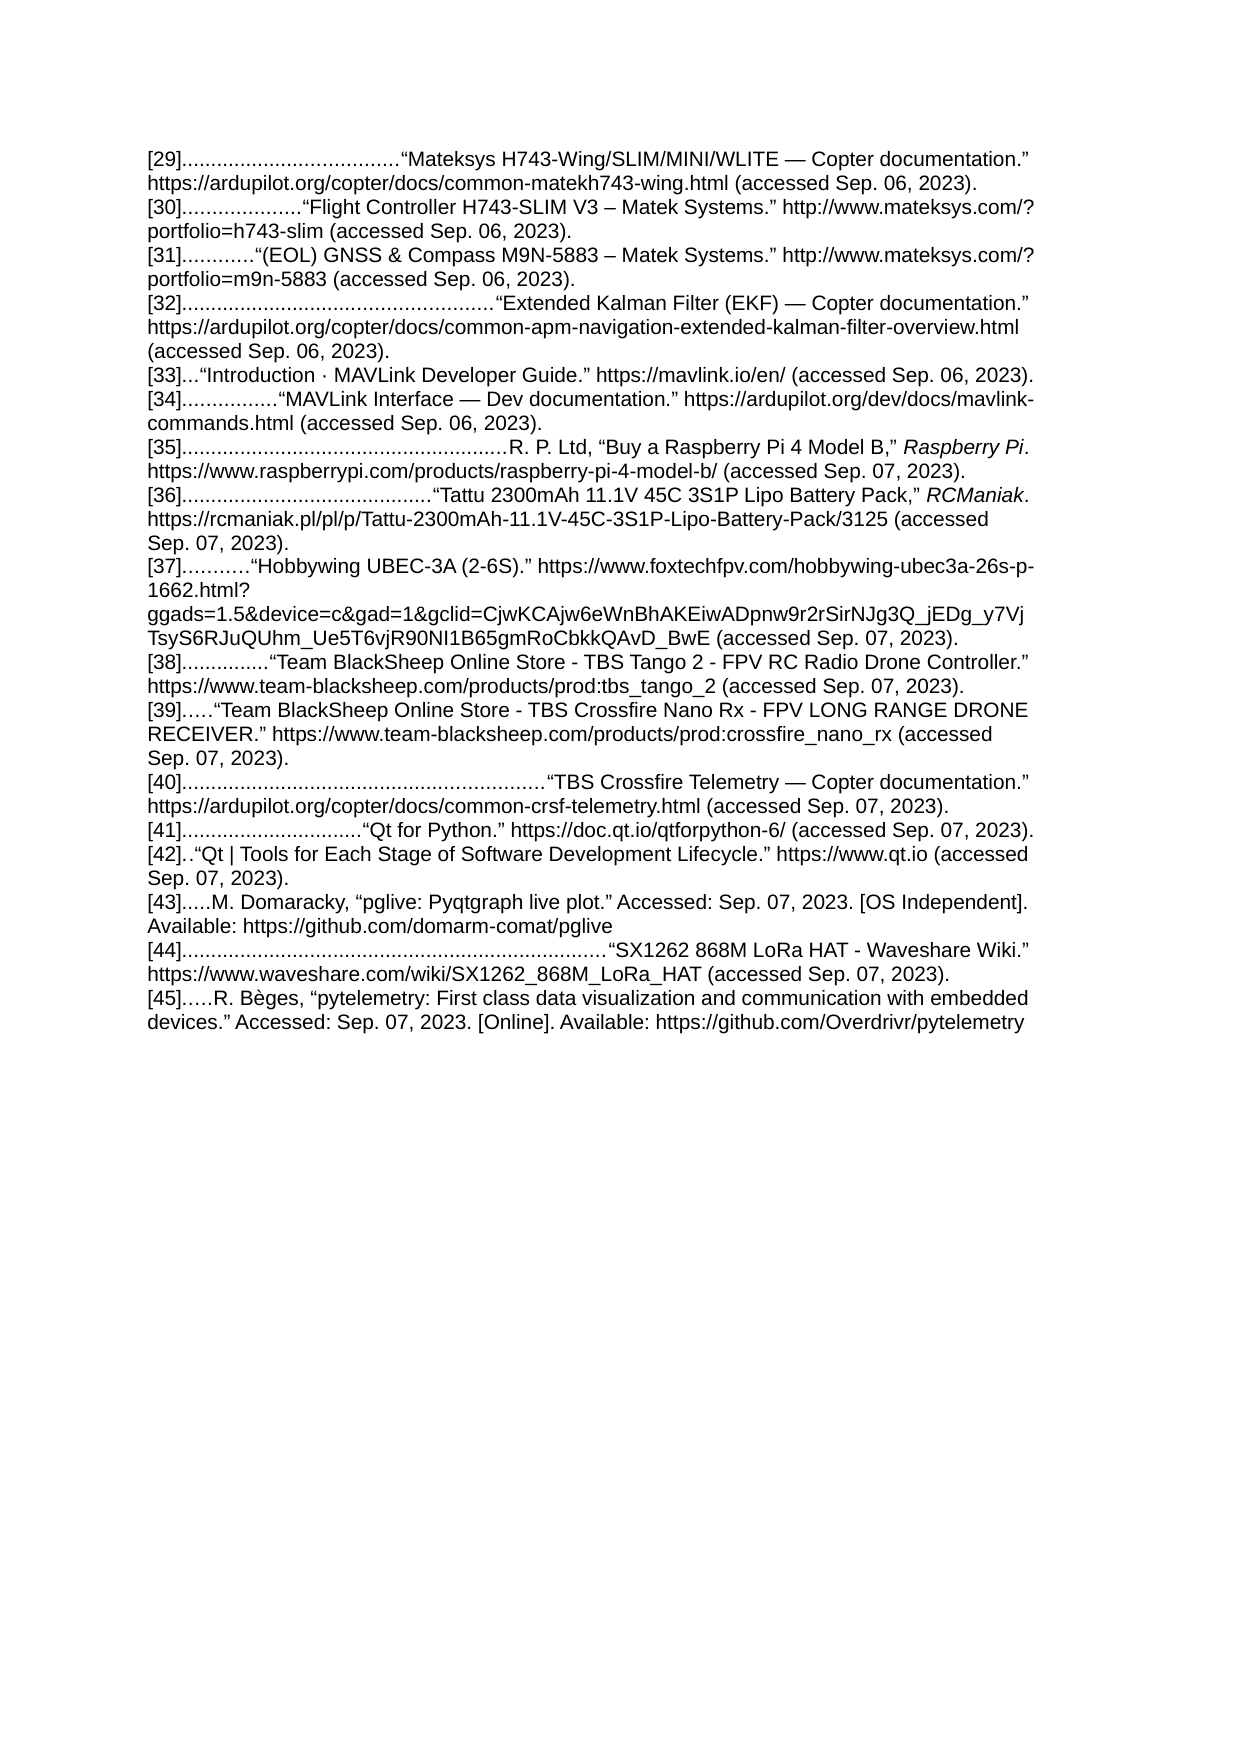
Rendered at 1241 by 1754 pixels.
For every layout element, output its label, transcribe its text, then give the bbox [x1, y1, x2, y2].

text [44] “SX1262 868M LoRa HAT - Waveshare Wiki.” https://www.waveshare.com/wiki/SX1262_868M_LoRa_HAT (accessed Sep. 07, 2023). [147, 938, 1035, 986]
text [33] “Introduction · MAVLink Developer Guide.” https://mavlink.io/en/ (accessed Sep. 06, 2023). [147, 363, 1035, 387]
text [38] “Team BlackSheep Online Store - TBS Tango 2 - FPV RC Radio Drone Controller.” https://www.team-blacksheep.com/products/prod:tbs_tango_2 (accessed Sep. 07, 2023). [147, 650, 1035, 698]
text [40] “TBS Crossfire Telemetry — Copter documentation.” https://ardupilot.org/copter/docs/common-crsf-telemetry.html (accessed Sep. 07, 2023). [147, 770, 1035, 818]
text [37] “Hobbywing UBEC-3A (2-6S).” https://www.foxtechfpv.com/hobbywing-ubec3a-26s-p-1662.html?ggads=1.5&device=c&gad=1&gclid=CjwKCAjw6eWnBhAKEiwADpnw9r2rSirNJg3Q_jEDg_y7VjTsyS6RJuQUhm_Ue5T6vjR90NI1B65gmRoCbkkQAvD_BwE (accessed Sep. 07, 2023). [147, 554, 1035, 650]
text [35] R. P. Ltd, “Buy a Raspberry Pi 4 Model B,” Raspberry Pi. https://www.raspberrypi.com/products/raspberry-pi-4-model-b/ (accessed Sep. 07, 2023). [147, 434, 1035, 482]
text [32] “Extended Kalman Filter (EKF) — Copter documentation.” https://ardupilot.org/copter/docs/common-apm-navigation-extended-kalman-filter-overview.html (accessed Sep. 06, 2023). [147, 291, 1035, 363]
text [39] “Team BlackSheep Online Store - TBS Crossfire Nano Rx - FPV LONG RANGE DRONE RECEIVER.” https://www.team-blacksheep.com/products/prod:crossfire_nano_rx (accessed Sep. 07, 2023). [147, 698, 1035, 770]
text [31] “(EOL) GNSS & Compass M9N-5883 – Matek Systems.” http://www.mateksys.com/?portfolio=m9n-5883 (accessed Sep. 06, 2023). [147, 243, 1035, 291]
text [43] M. Domaracky, “pglive: Pyqtgraph live plot.” Accessed: Sep. 07, 2023. [OS Independent]. Available: https://github.com/domarm-comat/pglive [147, 890, 1035, 938]
text [42] “Qt | Tools for Each Stage of Software Development Lifecycle.” https://www.qt.io (accessed Sep. 07, 2023). [147, 842, 1035, 890]
text [41] “Qt for Python.” https://doc.qt.io/qtforpython-6/ (accessed Sep. 07, 2023). [147, 818, 1035, 842]
text [30] “Flight Controller H743-SLIM V3 – Matek Systems.” http://www.mateksys.com/?portfolio=h743-slim (accessed Sep. 06, 2023). [147, 195, 1035, 243]
text [34] “MAVLink Interface — Dev documentation.” https://ardupilot.org/dev/docs/mavlink-commands.html (accessed Sep. 06, 2023). [147, 387, 1035, 434]
text [29] “Mateksys H743-Wing/SLIM/MINI/WLITE — Copter documentation.” https://ardupilot.org/copter/docs/common-matekh743-wing.html (accessed Sep. 06, 2023). [147, 147, 1035, 195]
text [36] “Tattu 2300mAh 11.1V 45C 3S1P Lipo Battery Pack,” RCManiak. https://rcmaniak.pl/pl/p/Tattu-2300mAh-11.1V-45C-3S1P-Lipo-Battery-Pack/3125 (accessed Sep. 07, 2023). [147, 482, 1035, 554]
text [45] R. Bèges, “pytelemetry: First class data visualization and communication with embedded devices.” Accessed: Sep. 07, 2023. [Online]. Available: https://github.com/Overdrivr/pytelemetry [147, 986, 1035, 1033]
